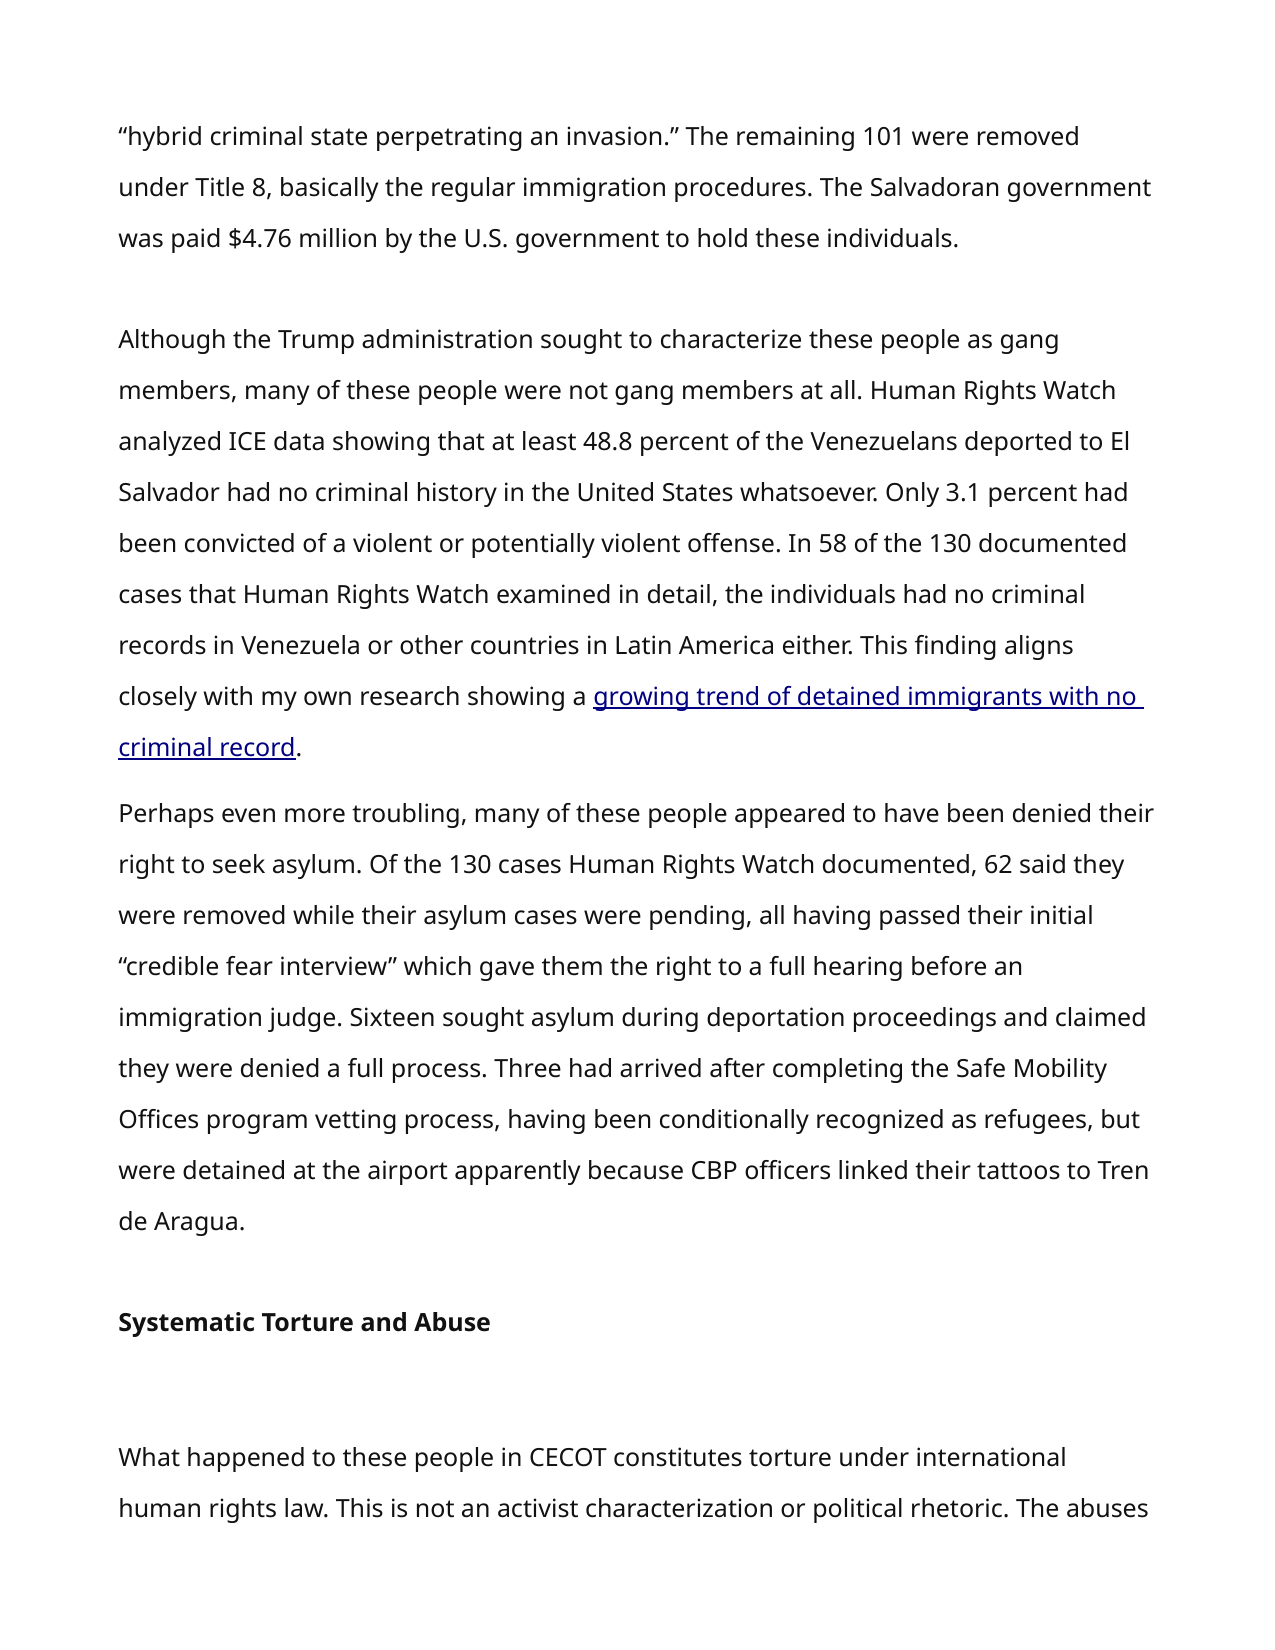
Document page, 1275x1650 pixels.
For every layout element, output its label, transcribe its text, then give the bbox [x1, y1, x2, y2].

text What happened to these people in CECOT constitutes torture under international human rights law. This is not an activist characterization or political rhetoric. The abuses [118, 1440, 1157, 1525]
text Perhaps even more troubling, many of these people appeared to have been denied their right to seek asylum. Of the 130 cases Human Rights Watch documented, 62 said they were removed while their asylum cases were pending, all having passed their initial “credible fear interview” which gave them the right to a full hearing before an immigration judge. Sixteen sought asylum during deportation proceedings and claimed they were denied a full process. Three had arrived after completing the Safe Mobility Offices program vetting process, having been conditionally recognized as refugees, but were detained at the airport apparently because CBP officers linked their tattoos to Tren de Aragua. [118, 795, 1157, 1238]
text Although the Trump administration sought to characterize these people as gang members, many of these people were not gang members at all. Human Rights Watch analyzed ICE data showing that at least 48.8 percent of the Venezuelans deported to El Salvador had no criminal history in the United States whatsoever. Only 3.1 percent had been convicted of a violent or potentially violent offense. In 58 of the 130 documented cases that Human Rights Watch examined in detail, the individuals had no criminal records in Venezuela or other countries in Latin America either. This finding aligns closely with my own research showing a growing trend of detained immigrants with no criminal record. [118, 321, 1157, 764]
text “hybrid criminal state perpetrating an invasion.” The remaining 101 were removed under Title 8, basically the regular immigration procedures. The Salvadoran government was paid $4.76 million by the U.S. government to hold these individuals. [118, 118, 1157, 254]
subtitle Systematic Torture and Abuse [118, 1304, 1157, 1339]
